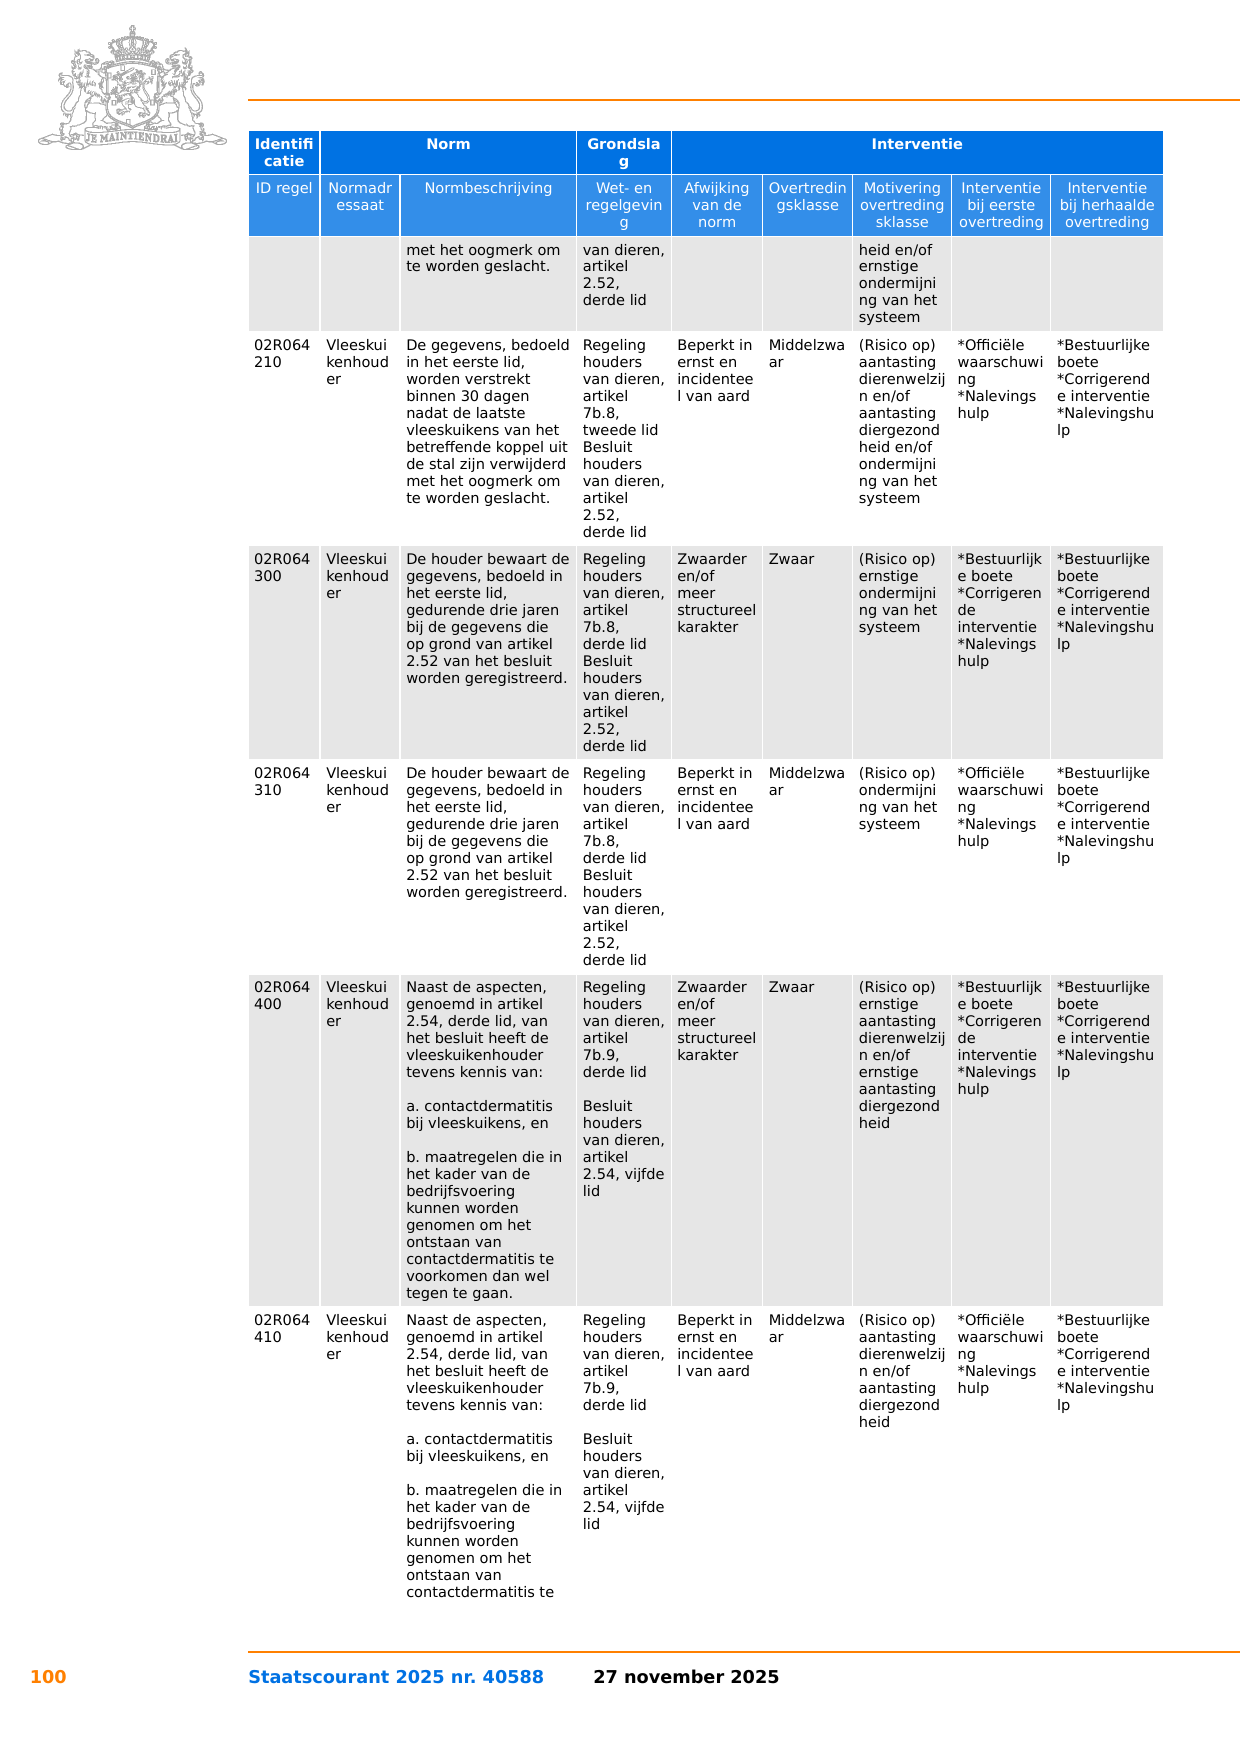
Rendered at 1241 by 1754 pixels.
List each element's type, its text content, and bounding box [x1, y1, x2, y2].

table_cell [1051, 237, 1163, 331]
table_cell *Bestuurlijke boete *Corrigerende interventie *Nalevingshulp [1051, 1308, 1163, 1606]
table_cell 02R064300 [249, 546, 319, 759]
table_cell Zwaarder en/of meer structureel karakter [672, 975, 762, 1306]
table_cell [321, 237, 399, 331]
table_cell Regeling houders van dieren, artikel 7b.8, derde lid Besluit houders van dieren, artikel 2.52, derde lid [577, 760, 671, 973]
table_cell (Risico op) ernstige aantasting dierenwelzijn en/of ernstige aantasting diergezondheid [853, 975, 951, 1306]
table_cell [952, 237, 1050, 331]
table_cell Middelzwaar [763, 1308, 852, 1606]
table_cell (Risico op) ernstige ondermijning van het systeem [853, 546, 951, 759]
table_cell *Bestuurlijke boete *Corrigerende interventie *Nalevingshulp [1051, 332, 1163, 545]
table_cell Naast de aspecten, genoemd in artikel 2.54, derde lid, van het besluit heeft de vleeskuikenhouder tevens kennis van: a. contactdermatitis bij vleeskuikens, en b. maatregelen die in het kader van de bedrijfsvoering kunnen worden genomen om het ontstaan van contactdermatitis te [401, 1308, 576, 1606]
table_cell Naast de aspecten, genoemd in artikel 2.54, derde lid, van het besluit heeft de vleeskuikenhouder tevens kennis van: a. contactdermatitis bij vleeskuikens, en b. maatregelen die in het kader van de bedrijfsvoering kunnen worden genomen om het ontstaan van contactdermatitis te voorkomen dan wel tegen te gaan. [401, 975, 576, 1306]
table_cell Normadressaat [321, 175, 399, 236]
table_cell Vleeskuikenhouder [321, 546, 399, 759]
table_cell (Risico op) ondermijning van het systeem [853, 760, 951, 973]
table_cell Middelzwaar [763, 760, 852, 973]
table_cell Vleeskuikenhouder [321, 332, 399, 545]
table_cell Zwaar [763, 975, 852, 1306]
table_cell De houder bewaart de gegevens, bedoeld in het eerste lid, gedurende drie jaren bij de gegevens die op grond van artikel 2.52 van het besluit worden geregistreerd. [401, 546, 576, 759]
table_cell Normbeschrijving [401, 175, 576, 236]
table_cell *Officiële waarschuwing *Nalevingshulp [952, 332, 1050, 545]
table_cell Vleeskuikenhouder [321, 975, 399, 1306]
table_cell Afwijking van de norm [672, 175, 762, 236]
table_cell Motivering overtredingsklasse [853, 175, 951, 236]
table_cell De gegevens, bedoeld in het eerste lid, worden verstrekt binnen 30 dagen nadat de laatste vleeskuikens van het betreffende koppel uit de stal zijn verwijderd met het oogmerk om te worden geslacht. [401, 332, 576, 545]
table_cell Regeling houders van dieren, artikel 7b.8, derde lid Besluit houders van dieren, artikel 2.52, derde lid [577, 546, 671, 759]
table_cell 02R064310 [249, 760, 319, 973]
table_cell Beperkt in ernst en incidenteel van aard [672, 1308, 762, 1606]
table_cell Regeling houders van dieren, artikel 7b.9, derde lid Besluit houders van dieren, artikel 2.54, vijfde lid [577, 1308, 671, 1606]
table_cell met het oogmerk om te worden geslacht. [401, 237, 576, 331]
table_cell *Bestuurlijke boete *Corrigerende interventie *Nalevingshulp [1051, 760, 1163, 973]
table_cell (Risico op) aantasting dierenwelzijn en/of aantasting diergezondheid en/of ondermijning van het systeem [853, 332, 951, 545]
table_cell van dieren, artikel 2.52, derde lid [577, 237, 671, 331]
table_cell Interventie bij herhaalde overtreding [1051, 175, 1163, 236]
table_header Norm [321, 131, 576, 174]
table_cell Zwaarder en/of meer structureel karakter [672, 546, 762, 759]
table_cell *Officiële waarschuwing *Nalevingshulp [952, 1308, 1050, 1606]
table_header Grondslag [577, 131, 671, 174]
table_cell [249, 237, 319, 331]
table_cell (Risico op) aantasting dierenwelzijn en/of aantasting diergezondheid [853, 1308, 951, 1606]
table_cell heid en/of ernstige ondermijning van het systeem [853, 237, 951, 331]
table_cell Vleeskuikenhouder [321, 1308, 399, 1606]
table_cell 02R064400 [249, 975, 319, 1306]
table_header Identificatie [249, 131, 319, 174]
table_cell *Bestuurlijke boete *Corrigerende interventie *Nalevingshulp [952, 975, 1050, 1306]
table_cell *Officiële waarschuwing *Nalevingshulp [952, 760, 1050, 973]
table_cell 02R064410 [249, 1308, 319, 1606]
table_cell Regeling houders van dieren, artikel 7b.9, derde lid Besluit houders van dieren, artikel 2.54, vijfde lid [577, 975, 671, 1306]
picture [38, 25, 227, 150]
table_cell Interventie bij eerste overtreding [952, 175, 1050, 236]
table_cell Wet- en regelgeving [577, 175, 671, 236]
table_header Interventie [672, 131, 1163, 174]
table_cell [672, 237, 762, 331]
table_cell *Bestuurlijke boete *Corrigerende interventie *Nalevingshulp [952, 546, 1050, 759]
table_cell Overtredingsklasse [763, 175, 852, 236]
table_cell Beperkt in ernst en incidenteel van aard [672, 760, 762, 973]
table_cell 02R064210 [249, 332, 319, 545]
table_cell Middelzwaar [763, 332, 852, 545]
table_cell ID regel [249, 175, 319, 236]
table_cell De houder bewaart de gegevens, bedoeld in het eerste lid, gedurende drie jaren bij de gegevens die op grond van artikel 2.52 van het besluit worden geregistreerd. [401, 760, 576, 973]
table_cell Beperkt in ernst en incidenteel van aard [672, 332, 762, 545]
table_cell *Bestuurlijke boete *Corrigerende interventie *Nalevingshulp [1051, 546, 1163, 759]
table_cell *Bestuurlijke boete *Corrigerende interventie *Nalevingshulp [1051, 975, 1163, 1306]
table_cell Vleeskuikenhouder [321, 760, 399, 973]
table_cell Regeling houders van dieren, artikel 7b.8, tweede lid Besluit houders van dieren, artikel 2.52, derde lid [577, 332, 671, 545]
table_cell Zwaar [763, 546, 852, 759]
table_cell [763, 237, 852, 331]
